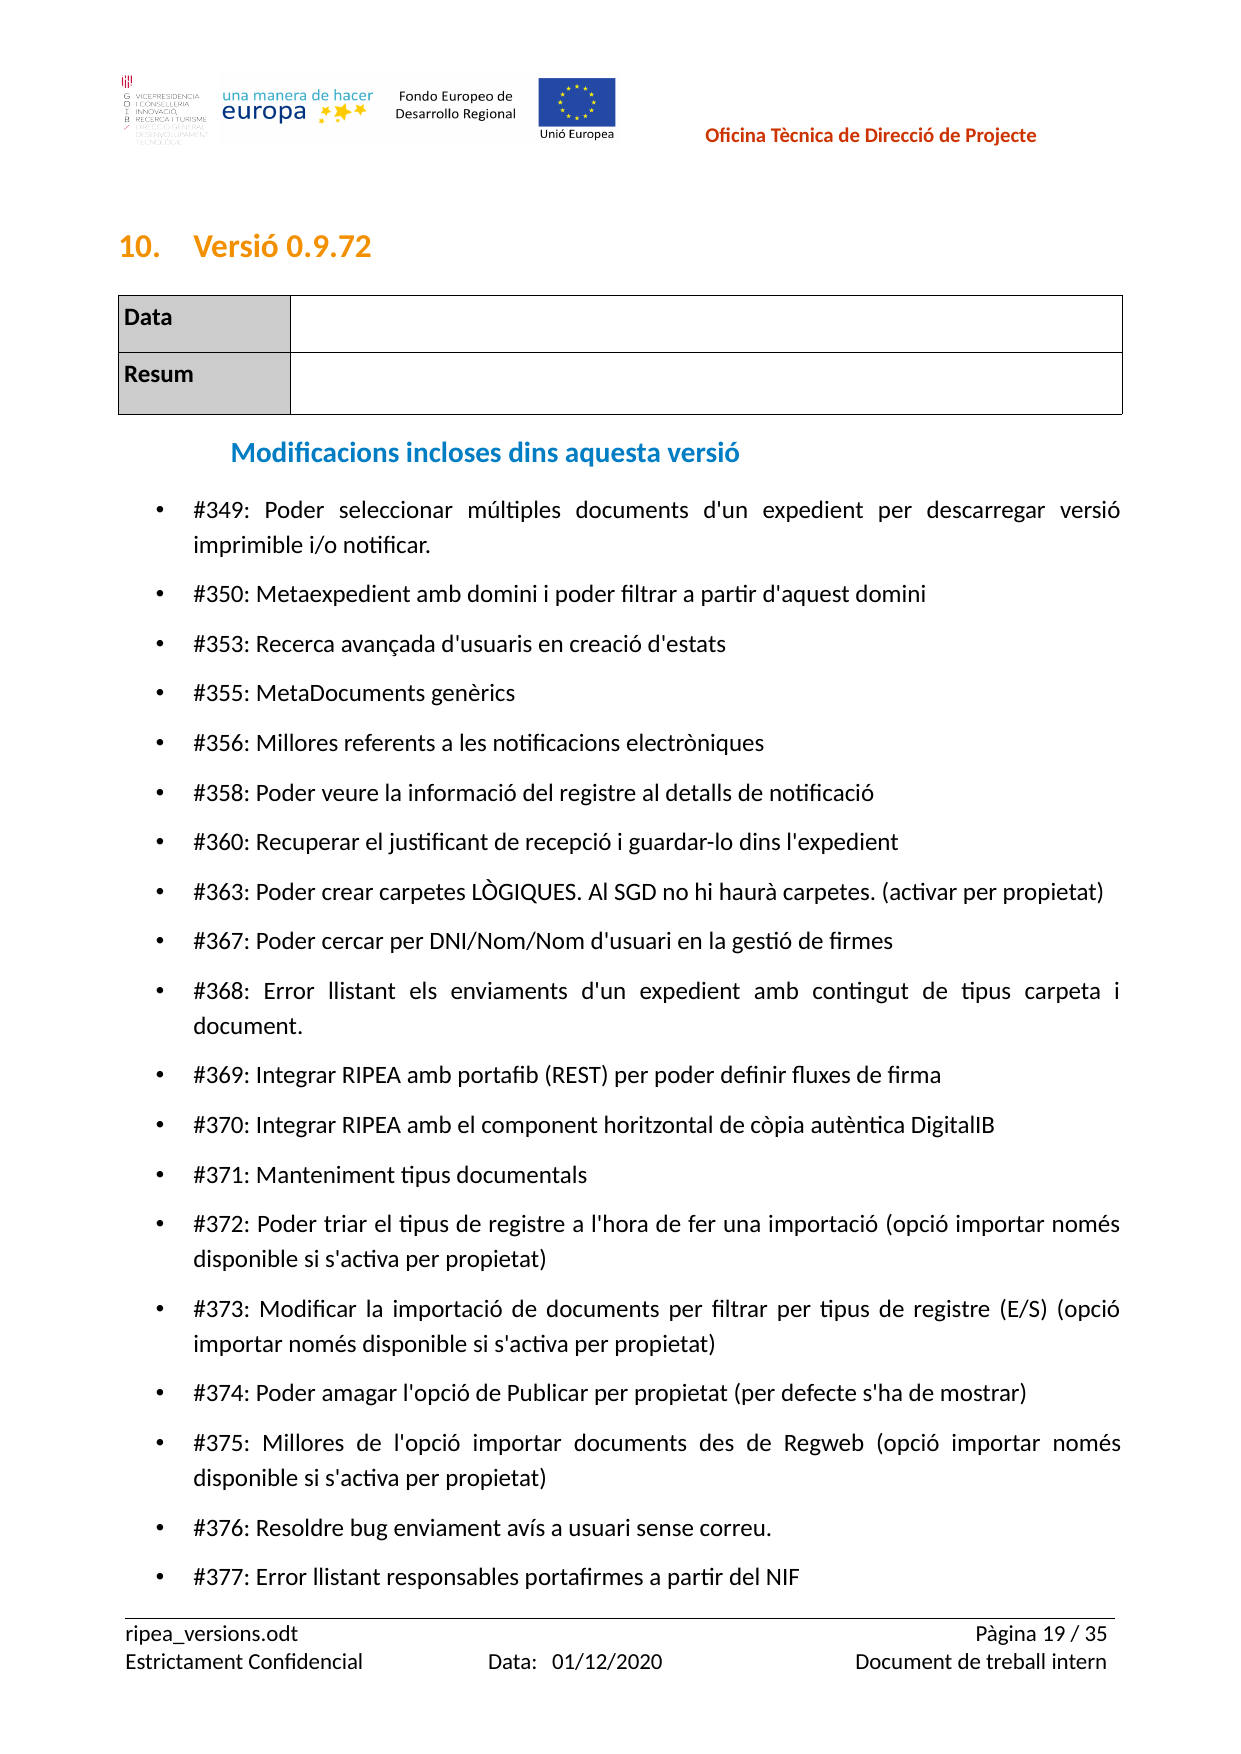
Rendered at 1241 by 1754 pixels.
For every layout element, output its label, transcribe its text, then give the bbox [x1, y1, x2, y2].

table_cell [291, 353, 1122, 414]
list #369: Integrar RIPEA amb portafib (REST) per poder definir fluxes de firma [156, 1059, 1122, 1090]
list #375: Millores de l'opció importar documents des de Regweb (opció importar només disponible si s'activa per propietat) [156, 1427, 1122, 1493]
picture [118, 73, 213, 147]
table_header Data [119, 296, 290, 352]
table_header [291, 296, 1122, 352]
list #376: Resoldre bug enviament avís a usuari sense correu. [156, 1512, 1122, 1542]
list #374: Poder amagar l'opció de Publicar per propietat (per defecte s'ha de mostrar) [156, 1377, 1122, 1408]
list #368: Error llistant els enviaments d'un expedient amb contingut de tipus carpeta i document. [156, 975, 1122, 1041]
list #377: Error llistant responsables portafirmes a partir del NIF [156, 1561, 1122, 1592]
list #355: MetaDocuments genèrics [156, 677, 1122, 708]
picture [219, 73, 621, 147]
list #349: Poder seleccionar múltiples documents d'un expedient per descarregar versió imprimible i/o notificar. [156, 494, 1122, 559]
list #370: Integrar RIPEA amb el component horitzontal de còpia autèntica DigitalIB [156, 1109, 1122, 1140]
list #353: Recerca avançada d'usuaris en creació d'estats [156, 628, 1122, 658]
list #356: Millores referents a les notificacions electròniques [156, 727, 1122, 758]
list #358: Poder veure la informació del registre al detalls de notificació [156, 777, 1122, 807]
list #367: Poder cercar per DNI/Nom/Nom d'usuari en la gestió de firmes [156, 925, 1122, 956]
table_cell Resum [119, 353, 290, 414]
subtitle Versió 0.9.72 [118, 225, 1122, 266]
list #360: Recuperar el justificant de recepció i guardar-lo dins l'expedient [156, 826, 1122, 857]
list #350: Metaexpedient amb domini i poder filtrar a partir d'aquest domini [156, 578, 1122, 609]
subtitle Modificacions incloses dins aquesta versió [153, 434, 1122, 470]
list #372: Poder triar el tipus de registre a l'hora de fer una importació (opció importar només disponible si s'activa per propietat) [156, 1208, 1122, 1274]
list #363: Poder crear carpetes LÒGIQUES. Al SGD no hi haurà carpetes. (activar per propietat) [156, 876, 1122, 906]
list #371: Manteniment tipus documentals [156, 1159, 1122, 1189]
list #373: Modificar la importació de documents per filtrar per tipus de registre (E/S) (opció importar només disponible si s'activa per propietat) [156, 1293, 1122, 1358]
